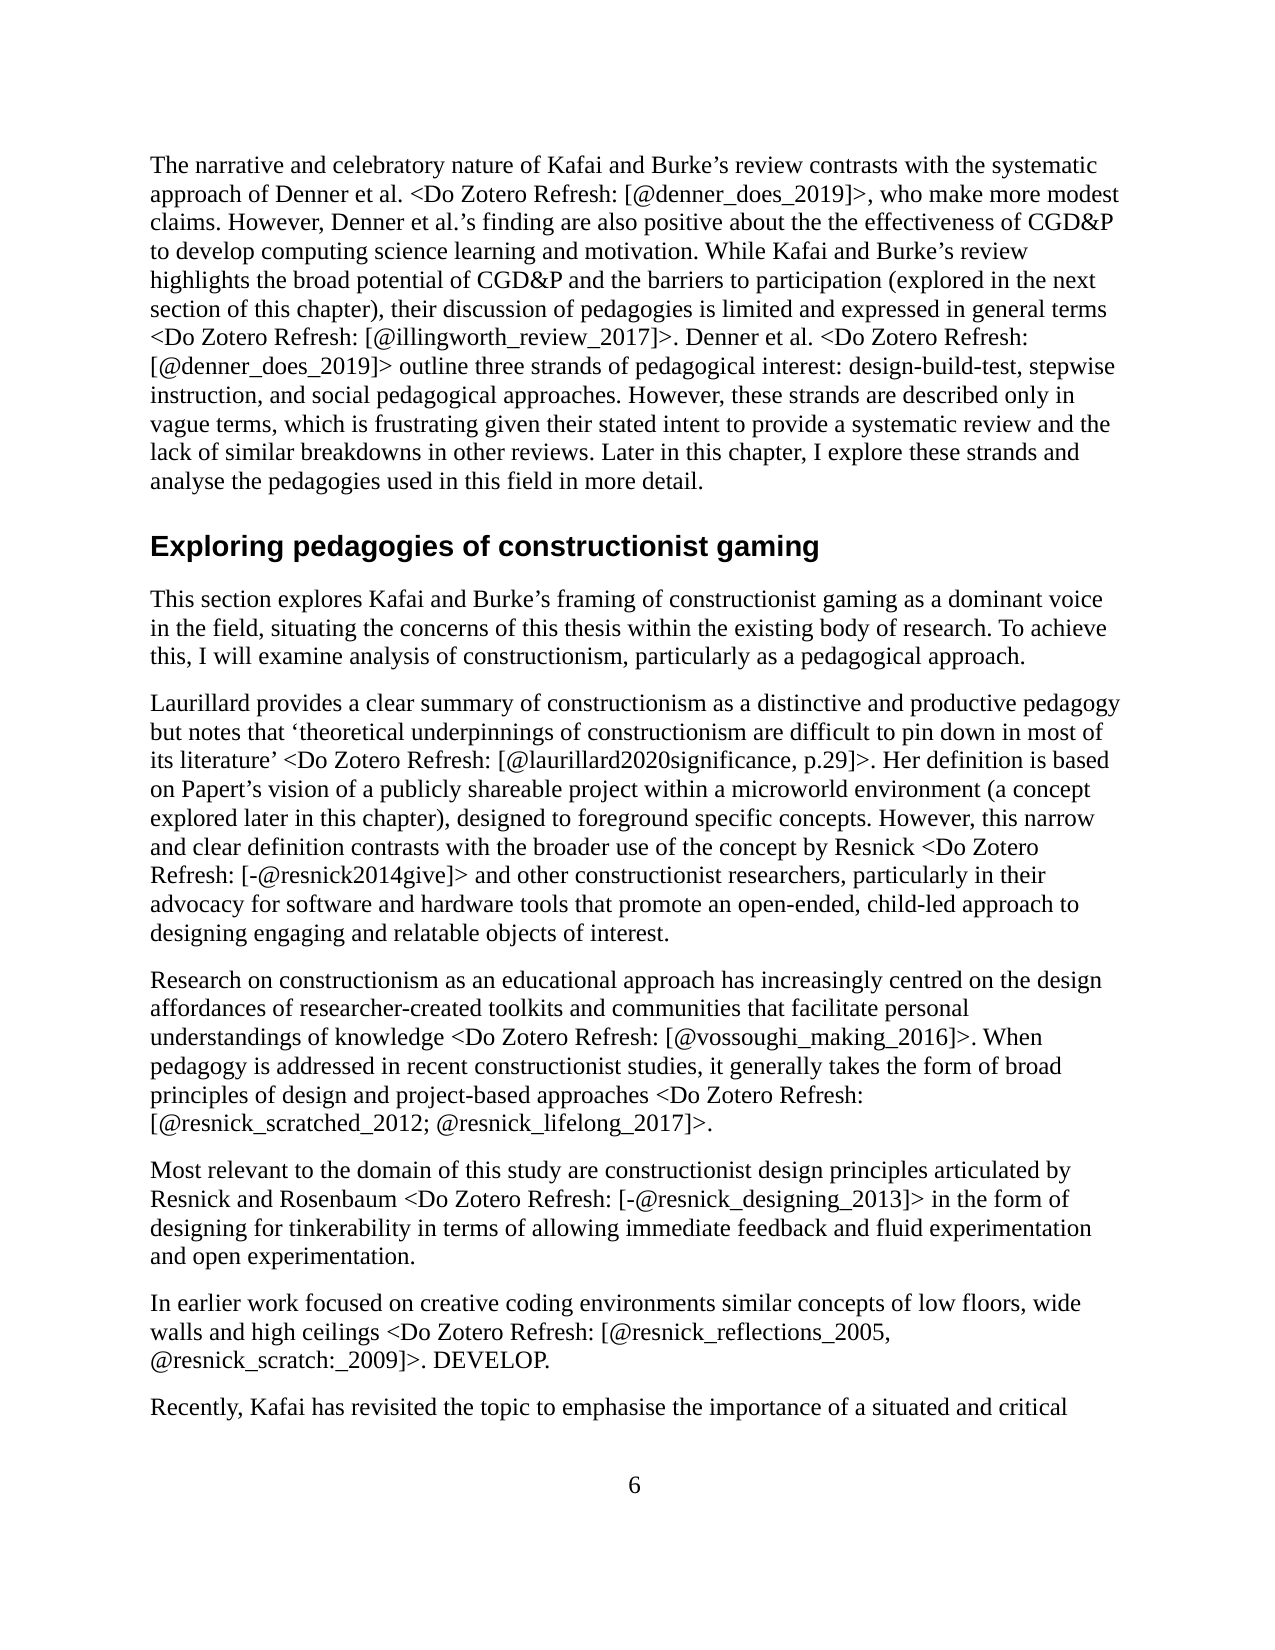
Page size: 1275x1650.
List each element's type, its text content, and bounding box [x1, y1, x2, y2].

text In earlier work focused on creative coding environments similar concepts of low floors, wide walls and high ceilings <Do Zotero Refresh: [@resnick_reflections_2005, @resnick_scratch:_2009]>. DEVELOP. [150, 1288, 1125, 1374]
subtitle Exploring pedagogies of constructionist gaming [150, 529, 1125, 562]
text The narrative and celebratory nature of Kafai and Burke’s review contrasts with the systematic approach of Denner et al. <Do Zotero Refresh: [@denner_does_2019]>, who make more modest claims. However, Denner et al.’s finding are also positive about the the effectiveness of CGD&P to develop computing science learning and motivation. While Kafai and Burke’s review highlights the broad potential of CGD&P and the barriers to participation (explored in the next section of this chapter), their discussion of pedagogies is limited and expressed in general terms <Do Zotero Refresh: [@illingworth_review_2017]>. Denner et al. <Do Zotero Refresh: [@denner_does_2019]> outline three strands of pedagogical interest: design-build-test, stepwise instruction, and social pedagogical approaches. However, these strands are described only in vague terms, which is frustrating given their stated intent to provide a systematic review and the lack of similar breakdowns in other reviews. Later in this chapter, I explore these strands and analyse the pedagogies used in this field in more detail. [150, 150, 1125, 495]
text Research on constructionism as an educational approach has increasingly centred on the design affordances of researcher-created toolkits and communities that facilitate personal understandings of knowledge <Do Zotero Refresh: [@vossoughi_making_2016]>. When pedagogy is addressed in recent constructionist studies, it generally takes the form of broad principles of design and project-based approaches <Do Zotero Refresh: [@resnick_scratched_2012; @resnick_lifelong_2017]>. [150, 965, 1125, 1137]
text Laurillard provides a clear summary of constructionism as a distinctive and productive pedagogy but notes that ‘theoretical underpinnings of constructionism are difficult to pin down in most of its literature’ <Do Zotero Refresh: [@laurillard2020significance, p.29]>. Her definition is based on Papert’s vision of a publicly shareable project within a microworld environment (a concept explored later in this chapter), designed to foreground specific concepts. However, this narrow and clear definition contrasts with the broader use of the concept by Resnick <Do Zotero Refresh: [-@resnick2014give]> and other constructionist researchers, particularly in their advocacy for software and hardware tools that promote an open-ended, child-led approach to designing engaging and relatable objects of interest. [150, 688, 1125, 947]
text This section explores Kafai and Burke’s framing of constructionist gaming as a dominant voice in the field, situating the concerns of this thesis within the existing body of research. To achieve this, I will examine analysis of constructionism, particularly as a pedagogical approach. [150, 584, 1125, 670]
text Recently, Kafai has revisited the topic to emphasise the importance of a situated and critical [150, 1392, 1125, 1421]
text Most relevant to the domain of this study are constructionist design principles articulated by Resnick and Rosenbaum <Do Zotero Refresh: [-@resnick_designing_2013]> in the form of designing for tinkerability in terms of allowing immediate feedback and fluid experimentation and open experimentation. [150, 1155, 1125, 1270]
